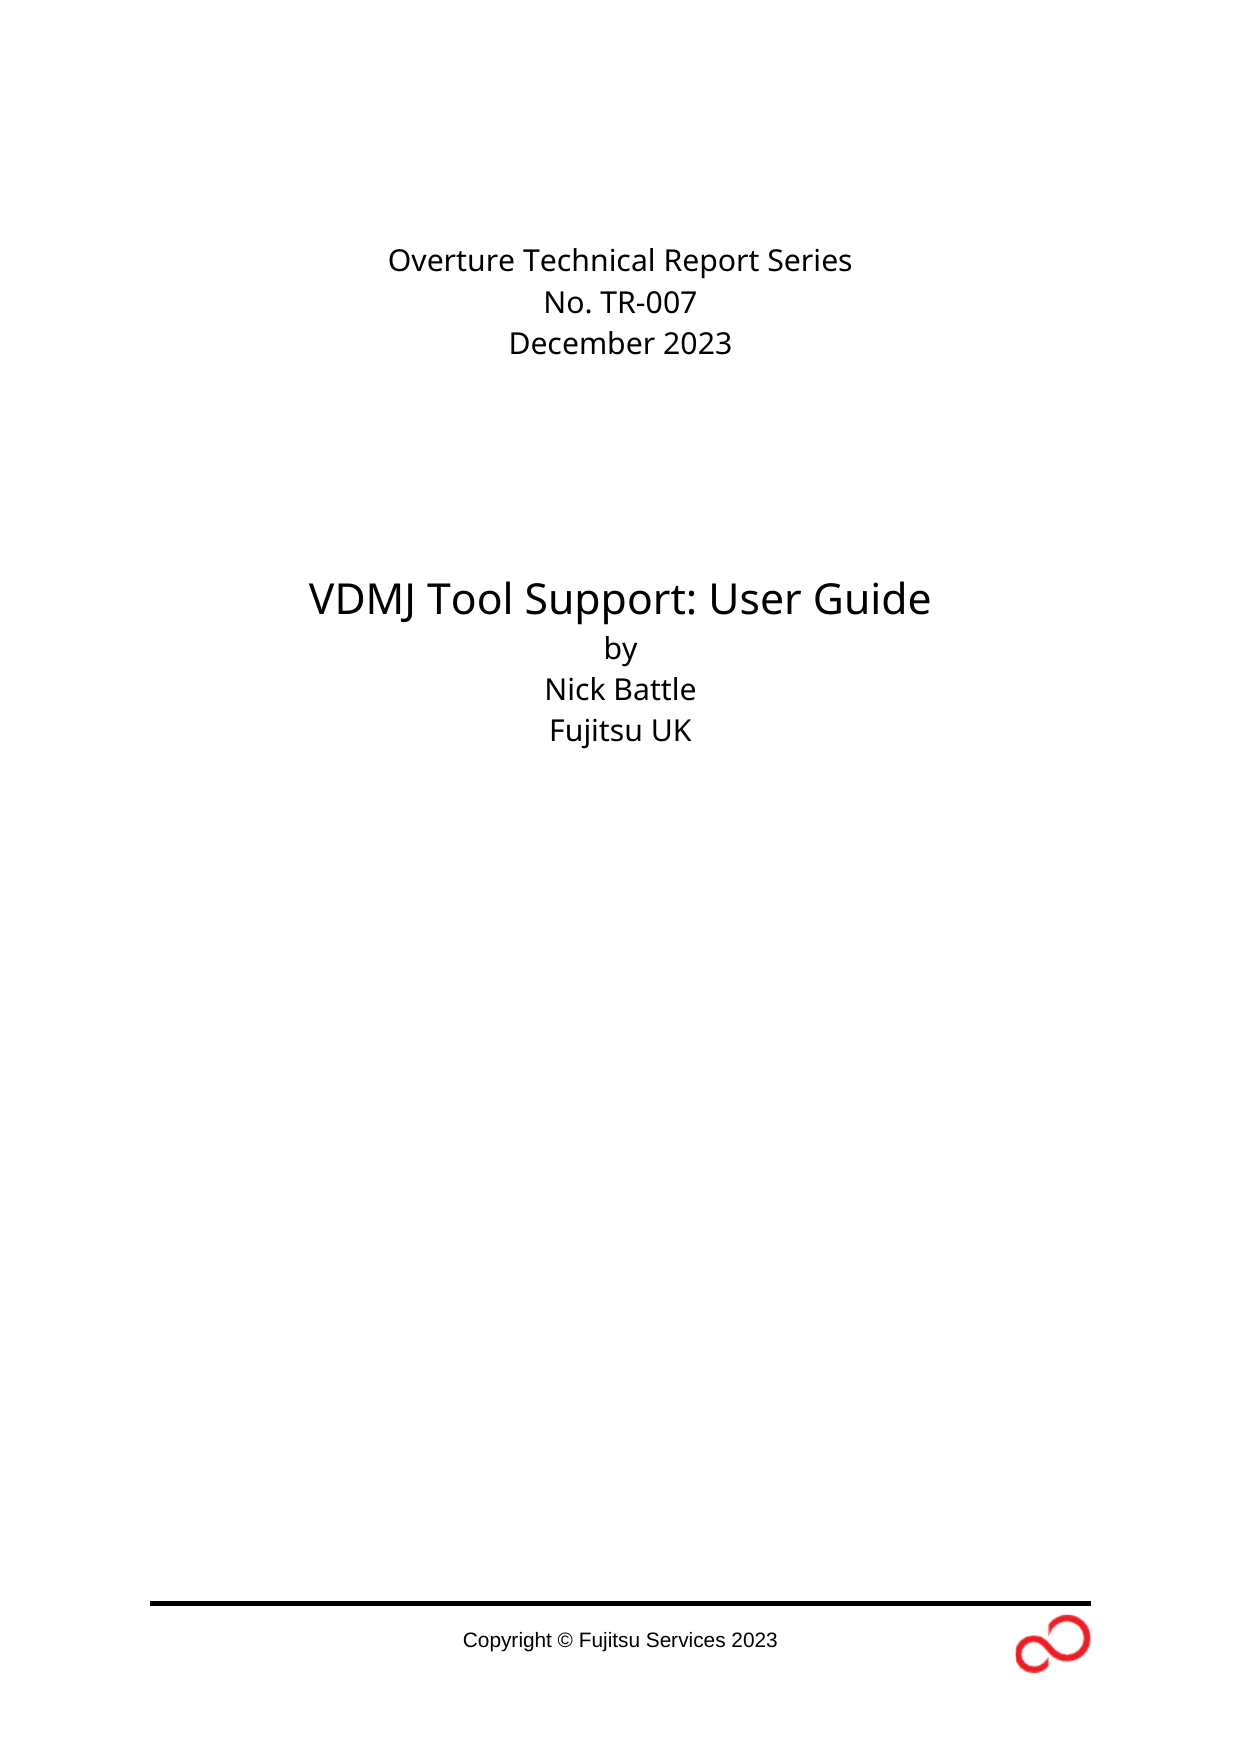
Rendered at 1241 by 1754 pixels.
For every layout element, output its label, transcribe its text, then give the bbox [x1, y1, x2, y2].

text Overture Technical Report Series [75, 239, 1166, 281]
text December 2023 [75, 322, 1166, 363]
text Fujitsu UK [75, 709, 1166, 750]
text VDMJ Tool Support: User Guide [75, 569, 1166, 627]
text No. TR-007 [75, 281, 1166, 322]
text Nick Battle [75, 668, 1166, 709]
picture [1015, 1607, 1091, 1683]
text by [75, 627, 1166, 668]
